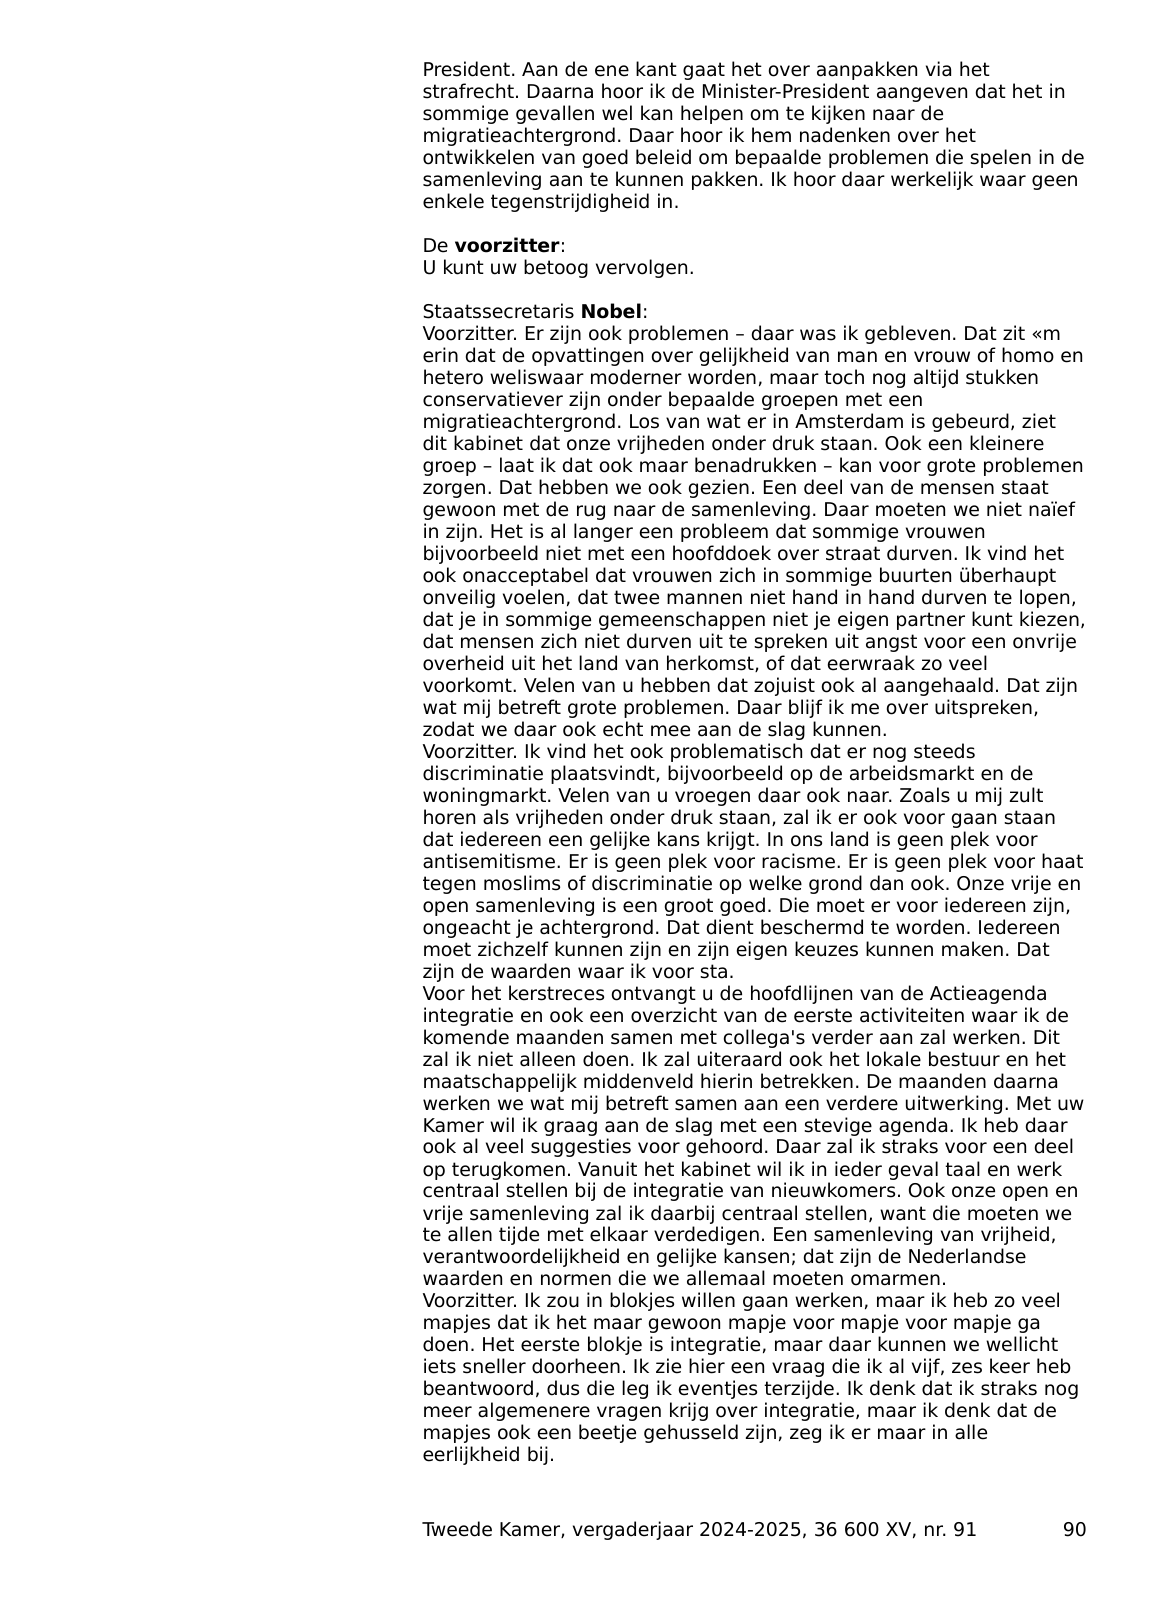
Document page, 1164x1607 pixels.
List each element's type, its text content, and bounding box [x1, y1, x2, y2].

text Voorzitter. Er zijn ook problemen – daar was ik gebleven. Dat zit «m erin dat de opvattingen over gelijkheid van man en vrouw of homo en hetero weliswaar moderner worden, maar toch nog altijd stukken conservatiever zijn onder bepaalde groepen met een migratieachtergrond. Los van wat er in Amsterdam is gebeurd, ziet dit kabinet dat onze vrijheden onder druk staan. Ook een kleinere groep – laat ik dat ook maar benadrukken – kan voor grote problemen zorgen. Dat hebben we ook gezien. Een deel van de mensen staat gewoon met de rug naar de samenleving. Daar moeten we niet naïef in zijn. Het is al langer een probleem dat sommige vrouwen bijvoorbeeld niet met een hoofddoek over straat durven. Ik vind het ook onacceptabel dat vrouwen zich in sommige buurten überhaupt onveilig voelen, dat twee mannen niet hand in hand durven te lopen, dat je in sommige gemeenschappen niet je eigen partner kunt kiezen, dat mensen zich niet durven uit te spreken uit angst voor een onvrije overheid uit het land van herkomst, of dat eerwraak zo veel voorkomt. Velen van u hebben dat zojuist ook al aangehaald. Dat zijn wat mij betreft grote problemen. Daar blijf ik me over uitspreken, zodat we daar ook echt mee aan de slag kunnen. [422, 323, 1087, 741]
text Voor het kerstreces ontvangt u de hoofdlijnen van de Actieagenda integratie en ook een overzicht van de eerste activiteiten waar ik de komende maanden samen met collega's verder aan zal werken. Dit zal ik niet alleen doen. Ik zal uiteraard ook het lokale bestuur en het maatschappelijk middenveld hierin betrekken. De maanden daarna werken we wat mij betreft samen aan een verdere uitwerking. Met uw Kamer wil ik graag aan de slag met een stevige agenda. Ik heb daar ook al veel suggesties voor gehoord. Daar zal ik straks voor een deel op terugkomen. Vanuit het kabinet wil ik in ieder geval taal en werk centraal stellen bij de integratie van nieuwkomers. Ook onze open en vrije samenleving zal ik daarbij centraal stellen, want die moeten we te allen tijde met elkaar verdedigen. Een samenleving van vrijheid, verantwoordelijkheid en gelijke kansen; dat zijn de Nederlandse waarden en normen die we allemaal moeten omarmen. [422, 983, 1087, 1290]
text De voorzitter: [422, 235, 1087, 257]
text Voorzitter. Ik vind het ook problematisch dat er nog steeds discriminatie plaatsvindt, bijvoorbeeld op de arbeidsmarkt en de woningmarkt. Velen van u vroegen daar ook naar. Zoals u mij zult horen als vrijheden onder druk staan, zal ik er ook voor gaan staan dat iedereen een gelijke kans krijgt. In ons land is geen plek voor antisemitisme. Er is geen plek voor racisme. Er is geen plek voor haat tegen moslims of discriminatie op welke grond dan ook. Onze vrije en open samenleving is een groot goed. Die moet er voor iedereen zijn, ongeacht je achtergrond. Dat dient beschermd te worden. Iedereen moet zichzelf kunnen zijn en zijn eigen keuzes kunnen maken. Dat zijn de waarden waar ik voor sta. [422, 741, 1087, 983]
text Staatssecretaris Nobel: [422, 301, 1087, 323]
text U kunt uw betoog vervolgen. [422, 257, 1087, 279]
text President. Aan de ene kant gaat het over aanpakken via het strafrecht. Daarna hoor ik de Minister-President aangeven dat het in sommige gevallen wel kan helpen om te kijken naar de migratieachtergrond. Daar hoor ik hem nadenken over het ontwikkelen van goed beleid om bepaalde problemen die spelen in de samenleving aan te kunnen pakken. Ik hoor daar werkelijk waar geen enkele tegenstrijdigheid in. [422, 59, 1087, 213]
text Voorzitter. Ik zou in blokjes willen gaan werken, maar ik heb zo veel mapjes dat ik het maar gewoon mapje voor mapje voor mapje ga doen. Het eerste blokje is integratie, maar daar kunnen we wellicht iets sneller doorheen. Ik zie hier een vraag die ik al vijf, zes keer heb beantwoord, dus die leg ik eventjes terzijde. Ik denk dat ik straks nog meer algemenere vragen krijg over integratie, maar ik denk dat de mapjes ook een beetje gehusseld zijn, zeg ik er maar in alle eerlijkheid bij. [422, 1290, 1087, 1466]
